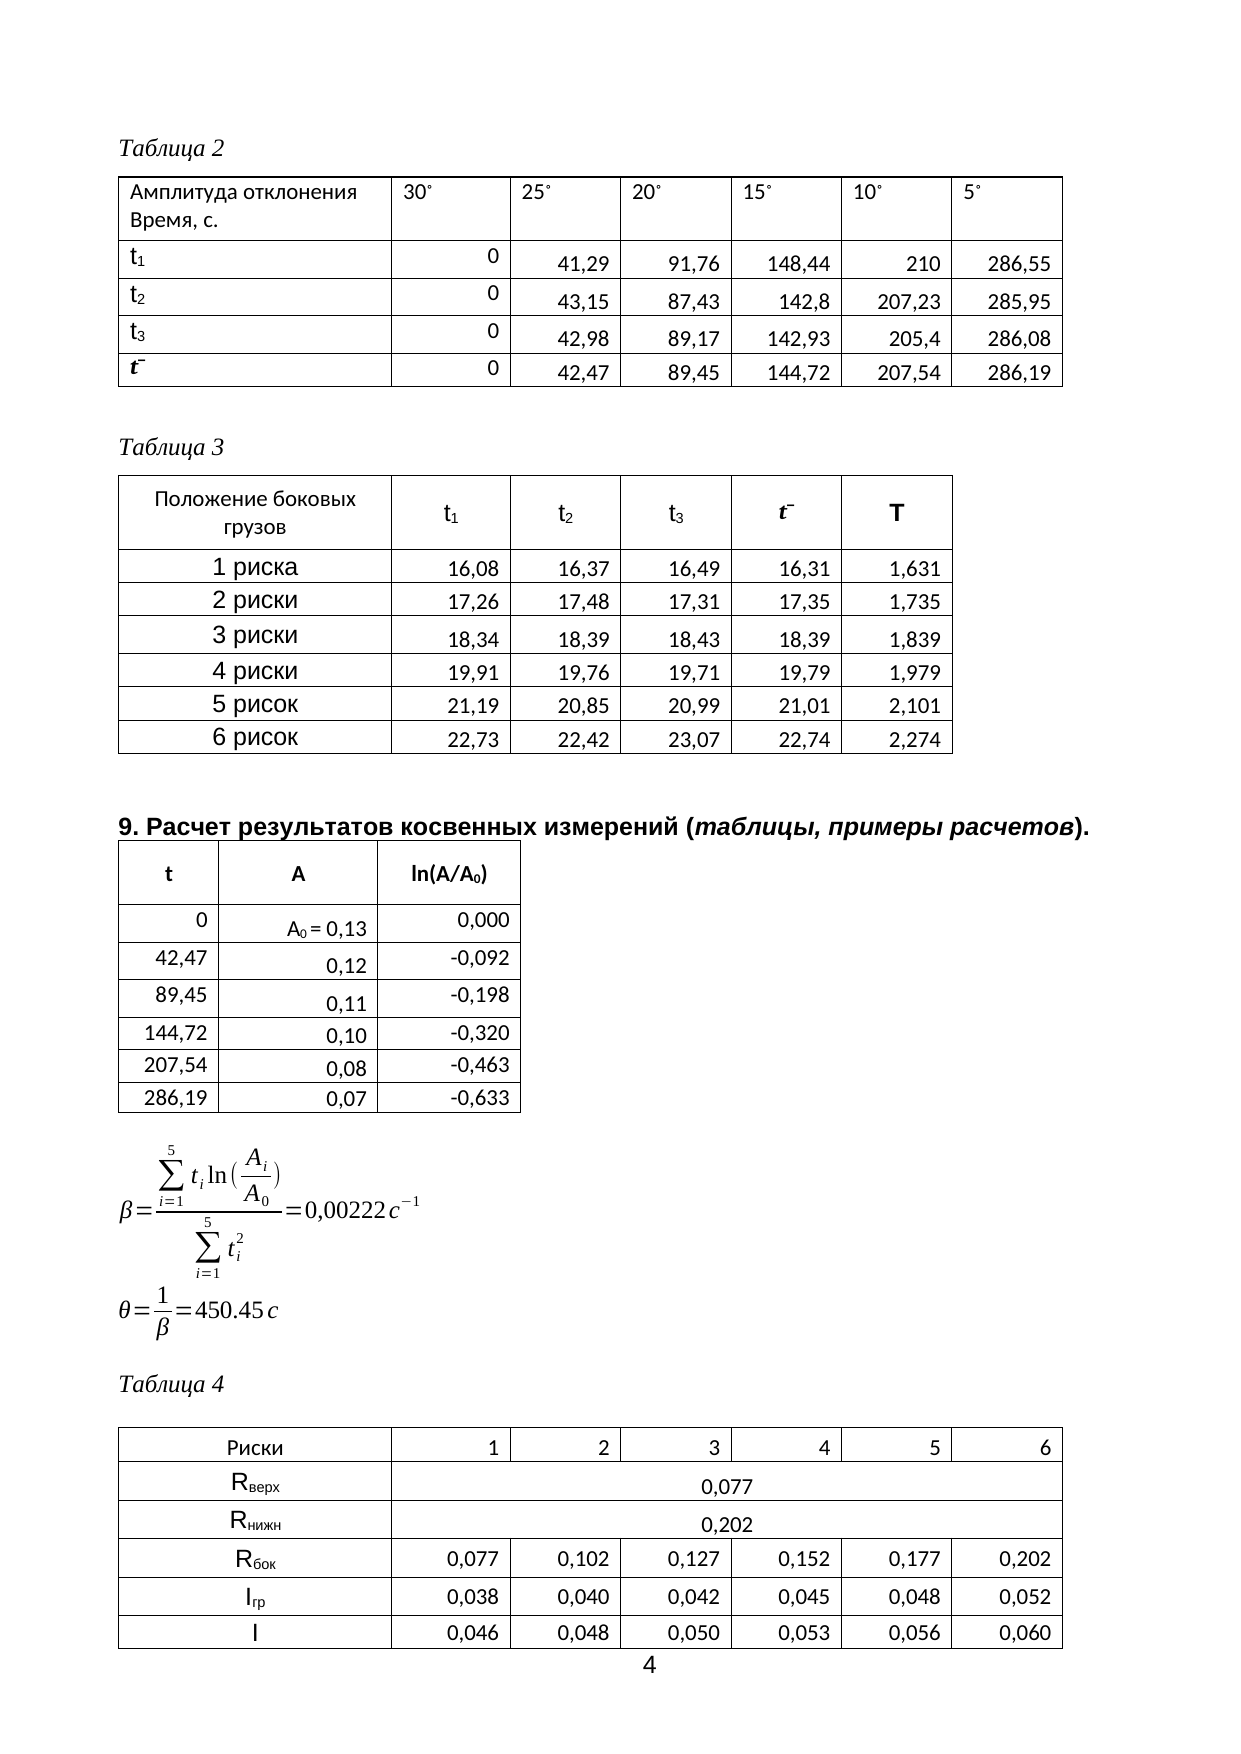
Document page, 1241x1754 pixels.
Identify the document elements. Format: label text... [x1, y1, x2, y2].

table_cell 0,046 [392, 1616, 510, 1648]
table_cell Rбок [119, 1539, 391, 1577]
table_cell 0,077 [392, 1462, 1062, 1500]
table_cell 0,045 [732, 1578, 841, 1615]
table_cell 144,72 [119, 1018, 218, 1049]
table_cell 0,202 [392, 1501, 1062, 1538]
table_header T [842, 476, 952, 549]
table_cell 0,127 [621, 1539, 731, 1577]
table_cell 207,23 [842, 279, 951, 315]
table_cell 0,042 [621, 1578, 731, 1615]
table_cell 0 [392, 354, 510, 386]
table_cell 4 риски [119, 654, 391, 686]
text 9. Расчет результатов косвенных измерений (таблицы, примеры расчетов). [118, 812, 1181, 840]
text Таблица 3 [118, 432, 1181, 460]
table_cell 2,101 [842, 687, 952, 719]
table_cell 0,053 [732, 1616, 841, 1648]
table_header t [119, 841, 218, 904]
table_cell t2 [119, 279, 391, 315]
table_cell 144,72 [732, 354, 841, 386]
table_cell 19,71 [621, 654, 731, 686]
table_cell -0,463 [378, 1050, 520, 1082]
table_cell -0,198 [378, 980, 520, 1017]
table_cell 43,15 [511, 279, 620, 315]
table_header 5 [842, 1428, 951, 1461]
table_cell 0,056 [842, 1616, 951, 1648]
text Таблица 2 [118, 133, 1181, 162]
table_cell 148,44 [732, 241, 841, 277]
table_cell 207,54 [842, 354, 951, 386]
table_cell 19,79 [732, 654, 841, 686]
table_cell 0,152 [732, 1539, 841, 1577]
table_cell 17,48 [511, 583, 620, 615]
table_header 4 [732, 1428, 841, 1461]
table_header ln(A/A0) [378, 841, 520, 904]
table_cell 0,10 [219, 1018, 377, 1049]
table_cell 23,07 [621, 721, 731, 753]
table_cell 1,735 [842, 583, 952, 615]
table_header Положение боковых грузов [119, 476, 391, 549]
table_cell 0,202 [952, 1539, 1062, 1577]
table_cell 16,08 [392, 550, 510, 582]
table_cell 0,040 [511, 1578, 620, 1615]
table_cell 17,31 [621, 583, 731, 615]
table_cell 1,979 [842, 654, 952, 686]
table_cell I [119, 1616, 391, 1648]
table_cell 1 риска [119, 550, 391, 582]
table_cell 87,43 [621, 279, 731, 315]
table_cell 0 [392, 279, 510, 315]
table_cell 17,26 [392, 583, 510, 615]
table_header 6 [952, 1428, 1062, 1461]
table_cell 17,35 [732, 583, 841, 615]
table_cell 0,08 [219, 1050, 377, 1082]
table_cell 0,12 [219, 943, 377, 979]
table_cell 16,37 [511, 550, 620, 582]
table_header 1 [392, 1428, 510, 1461]
table_cell 42,98 [511, 316, 620, 352]
table_cell 0,038 [392, 1578, 510, 1615]
table_cell 89,45 [621, 354, 731, 386]
table_header 25∘ [511, 178, 620, 240]
table_cell Iгр [119, 1578, 391, 1615]
table_cell 285,95 [952, 279, 1062, 315]
table_cell 5 рисок [119, 687, 391, 719]
table_cell 42,47 [119, 943, 218, 979]
table_cell 19,91 [392, 654, 510, 686]
table_header 5∘ [952, 178, 1062, 240]
table_cell 16,49 [621, 550, 731, 582]
table_cell 1,839 [842, 616, 952, 653]
table_cell 0,048 [842, 1578, 951, 1615]
table_cell t1 [119, 241, 391, 277]
table_header t3 [621, 476, 731, 549]
table_cell 0,000 [378, 905, 520, 942]
table_cell 18,39 [511, 616, 620, 653]
table_cell 18,39 [732, 616, 841, 653]
table_cell 0,052 [952, 1578, 1062, 1615]
table_cell 41,29 [511, 241, 620, 277]
table_cell 286,19 [119, 1083, 218, 1112]
table_cell 2 риски [119, 583, 391, 615]
table_cell 0 [392, 316, 510, 352]
table_cell Rнижн [119, 1501, 391, 1538]
table_header 15∘ [732, 178, 841, 240]
table_header 20∘ [621, 178, 731, 240]
table_cell 21,19 [392, 687, 510, 719]
table_cell 205,4 [842, 316, 951, 352]
table_cell 0 [392, 241, 510, 277]
table_cell 42,47 [511, 354, 620, 386]
table_cell 0,050 [621, 1616, 731, 1648]
table_cell 16,31 [732, 550, 841, 582]
table_cell 20,99 [621, 687, 731, 719]
table_cell 1,631 [842, 550, 952, 582]
text Таблица 4 [118, 1369, 1181, 1398]
table_header t1 [392, 476, 510, 549]
table_cell t¯ [119, 354, 391, 386]
table_cell 18,43 [621, 616, 731, 653]
table_cell -0,320 [378, 1018, 520, 1049]
table_cell 0,060 [952, 1616, 1062, 1648]
table_header 3 [621, 1428, 731, 1461]
table_header 30∘ [392, 178, 510, 240]
table_header А [219, 841, 377, 904]
table_cell -0,633 [378, 1083, 520, 1112]
table_cell 6 рисок [119, 721, 391, 753]
table_header t2 [511, 476, 620, 549]
table_cell 286,08 [952, 316, 1062, 352]
table_cell 0,077 [392, 1539, 510, 1577]
table_cell 207,54 [119, 1050, 218, 1082]
table_cell 22,73 [392, 721, 510, 753]
table_cell 2,274 [842, 721, 952, 753]
table_cell 18,34 [392, 616, 510, 653]
table_cell 20,85 [511, 687, 620, 719]
table_header 10∘ [842, 178, 951, 240]
table_cell 0,177 [842, 1539, 951, 1577]
table_cell 210 [842, 241, 951, 277]
table_cell Rверх [119, 1462, 391, 1500]
table_cell 142,93 [732, 316, 841, 352]
table_cell -0,092 [378, 943, 520, 979]
table_cell A0 = 0,13 [219, 905, 377, 942]
table_cell 286,55 [952, 241, 1062, 277]
table_cell 0,11 [219, 980, 377, 1017]
table_header Амплитуда отклонения Время, с. [119, 178, 391, 240]
table_cell 89,45 [119, 980, 218, 1017]
table_cell 89,17 [621, 316, 731, 352]
table_cell 0 [119, 905, 218, 942]
table_header t¯ [732, 476, 841, 549]
table_header 2 [511, 1428, 620, 1461]
table_cell 19,76 [511, 654, 620, 686]
table_cell 91,76 [621, 241, 731, 277]
table_cell 0,07 [219, 1083, 377, 1112]
table_header Риски [119, 1428, 391, 1461]
table_cell 3 риски [119, 616, 391, 653]
table_cell t3 [119, 316, 391, 352]
table_cell 22,74 [732, 721, 841, 753]
table_cell 22,42 [511, 721, 620, 753]
table_cell 21,01 [732, 687, 841, 719]
table_cell 286,19 [952, 354, 1062, 386]
table_cell 0,048 [511, 1616, 620, 1648]
table_cell 142,8 [732, 279, 841, 315]
table_cell 0,102 [511, 1539, 620, 1577]
